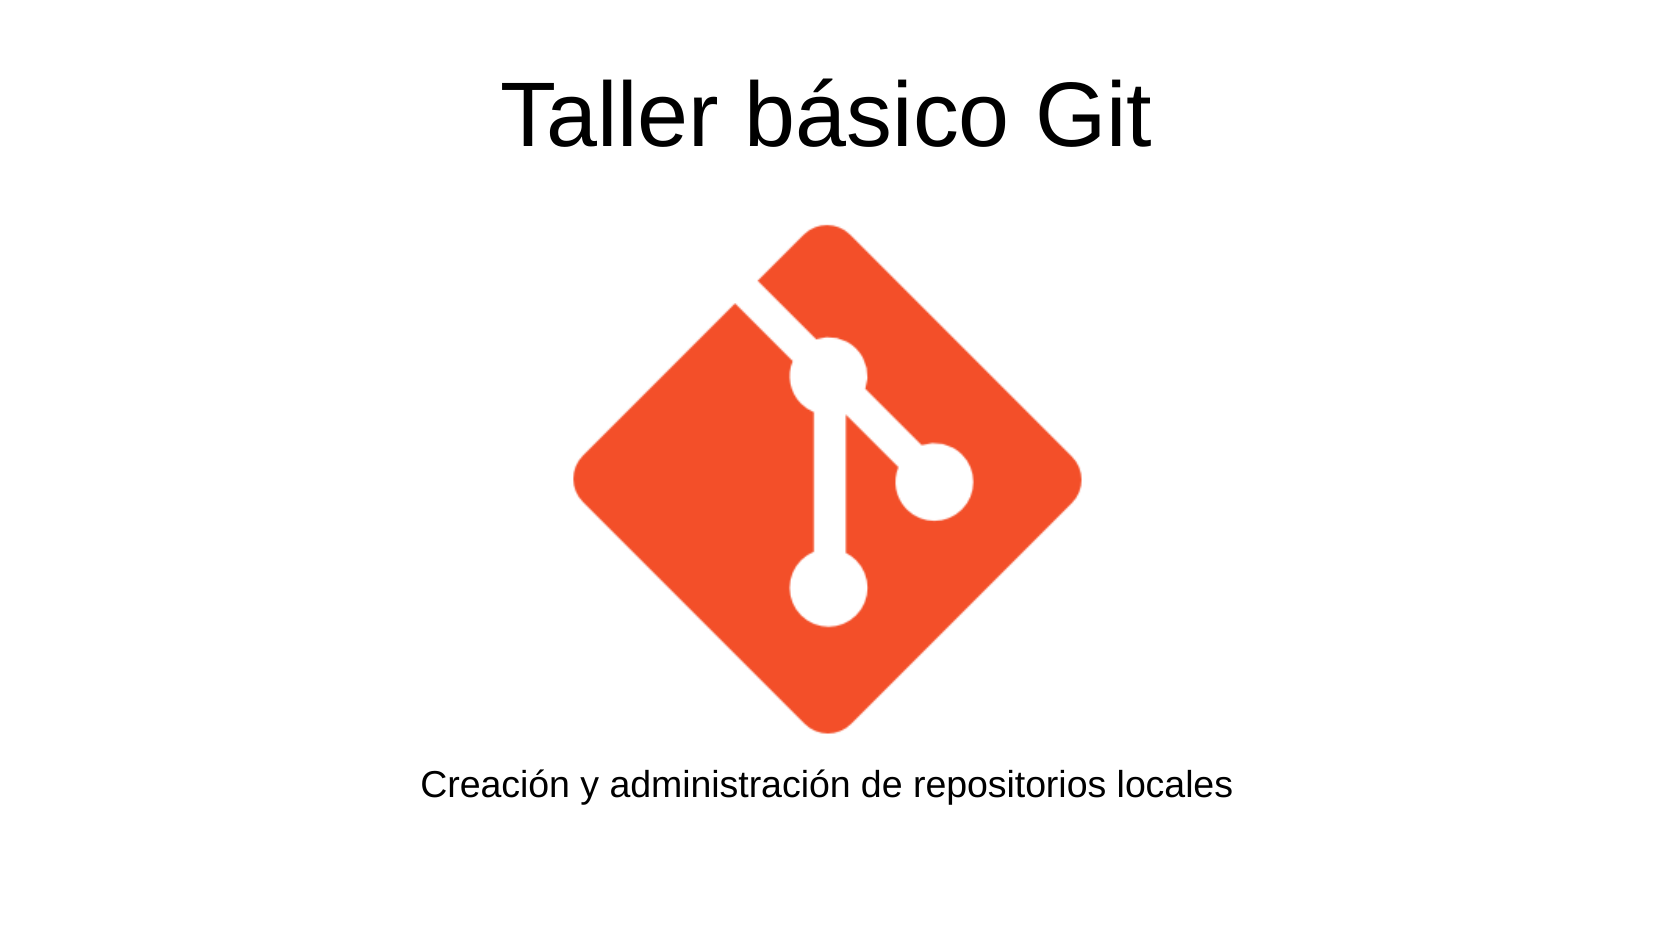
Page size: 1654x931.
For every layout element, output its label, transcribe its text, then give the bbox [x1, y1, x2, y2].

text_box Creación y administración de repositorios locales [389, 755, 1264, 839]
title Taller básico Git [82, 37, 1571, 193]
picture [472, 180, 1185, 751]
